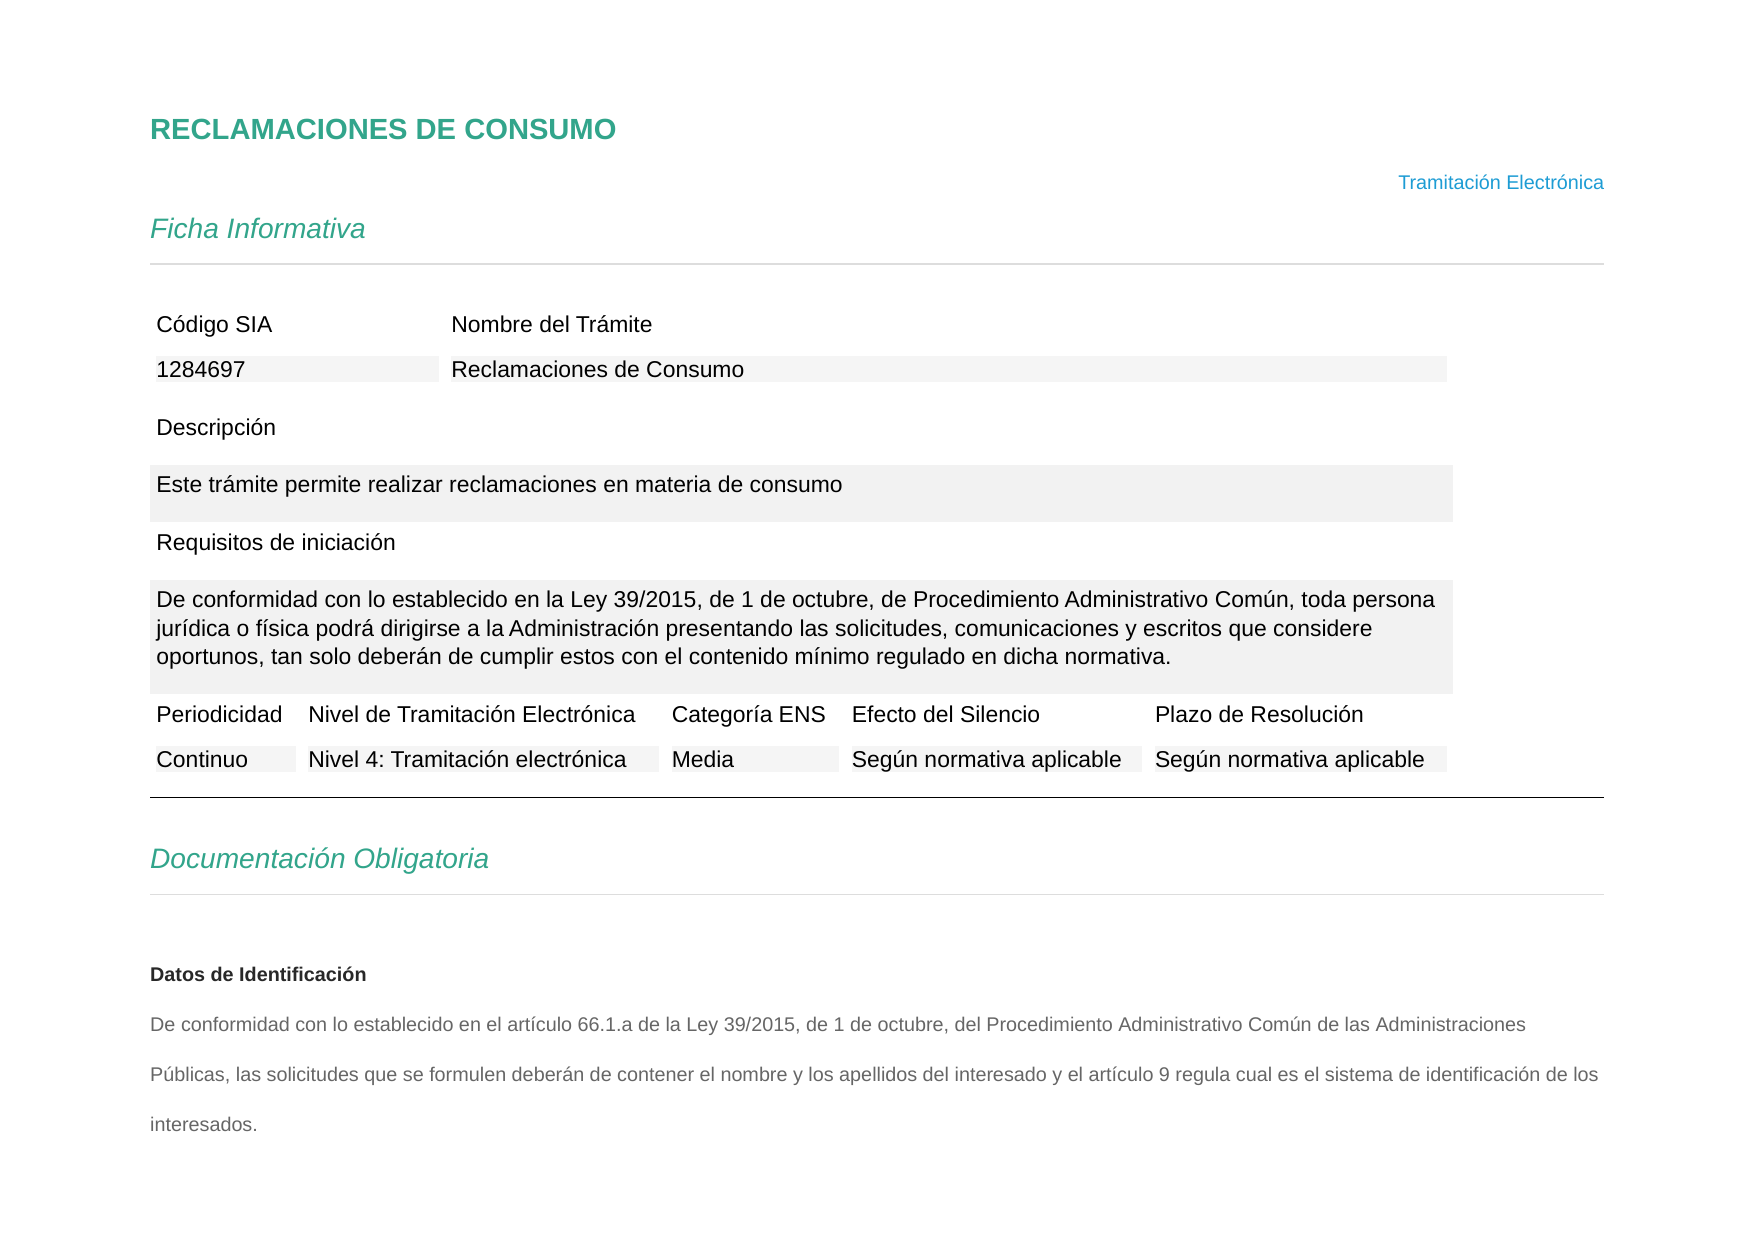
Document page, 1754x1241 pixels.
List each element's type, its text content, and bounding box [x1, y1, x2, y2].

table_cell Este trámite permite realizar reclamaciones en materia de consumo [150, 465, 1453, 522]
table_header Plazo de Resolución Según normativa aplicable [1149, 695, 1453, 797]
table_header Nivel de Tramitación Electrónica Nivel 4: Tramitación electrónica [302, 695, 665, 797]
text Datos de Identificación [150, 935, 1604, 985]
subtitle Documentación Obligatoria [150, 842, 1604, 894]
subtitle Ficha Informativa [150, 212, 1604, 263]
table_cell Descripción [150, 407, 1453, 465]
table_header Efecto del Silencio Según normativa aplicable [845, 695, 1148, 797]
table_header Periodicidad Continuo [150, 695, 302, 797]
text De conformidad con lo establecido en el artículo 66.1.a de la Ley 39/2015, de 1 de octubre, del Procedimiento Administrativo Común de las Administraciones Públicas, las solicitudes que se formulen deberán de contener el nombre y los apellidos del interesado y el artículo 9 regula cual es el sistema de identificación de los interesados. [150, 985, 1604, 1135]
text Tramitación Electrónica [150, 171, 1604, 193]
table_header Código SIA 1284697 [150, 305, 445, 407]
table_cell De conformidad con lo establecido en la Ley 39/2015, de 1 de octubre, de Procedimiento Administrativo Común, toda persona jurídica o física podrá dirigirse a la Administración presentando las solicitudes, comunicaciones y escritos que considere oportunos, tan solo deberán de cumplir estos con el contenido mínimo regulado en dicha normativa. [150, 580, 1453, 694]
table_header Nombre del Trámite Reclamaciones de Consumo [445, 305, 1453, 407]
table_header Categoría ENS Media [665, 695, 845, 797]
subtitle RECLAMACIONES DE CONSUMO [150, 112, 1604, 146]
table_cell Requisitos de iniciación [150, 523, 1453, 580]
